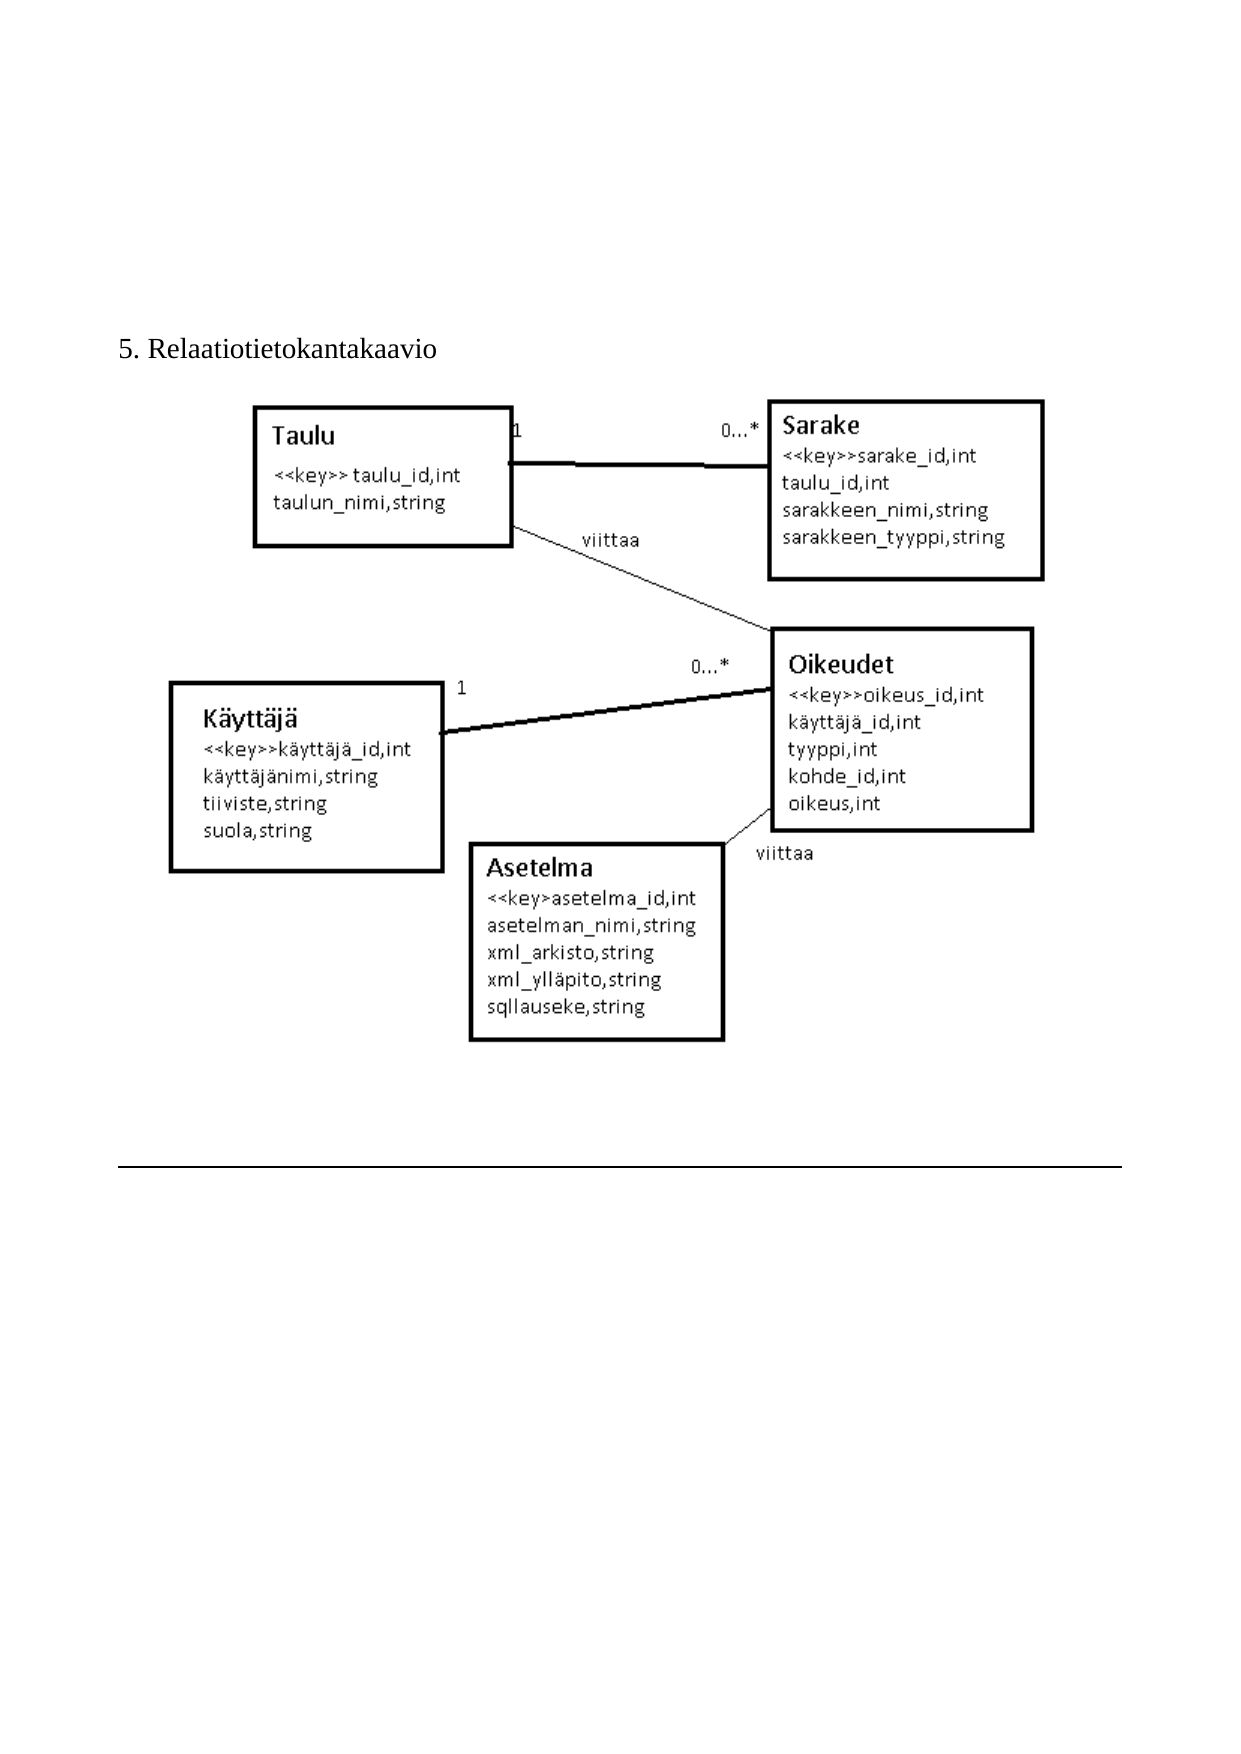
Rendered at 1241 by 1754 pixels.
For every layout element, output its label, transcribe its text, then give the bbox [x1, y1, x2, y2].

subtitle 5. Relaatiotietokantakaavio [118, 331, 1122, 365]
